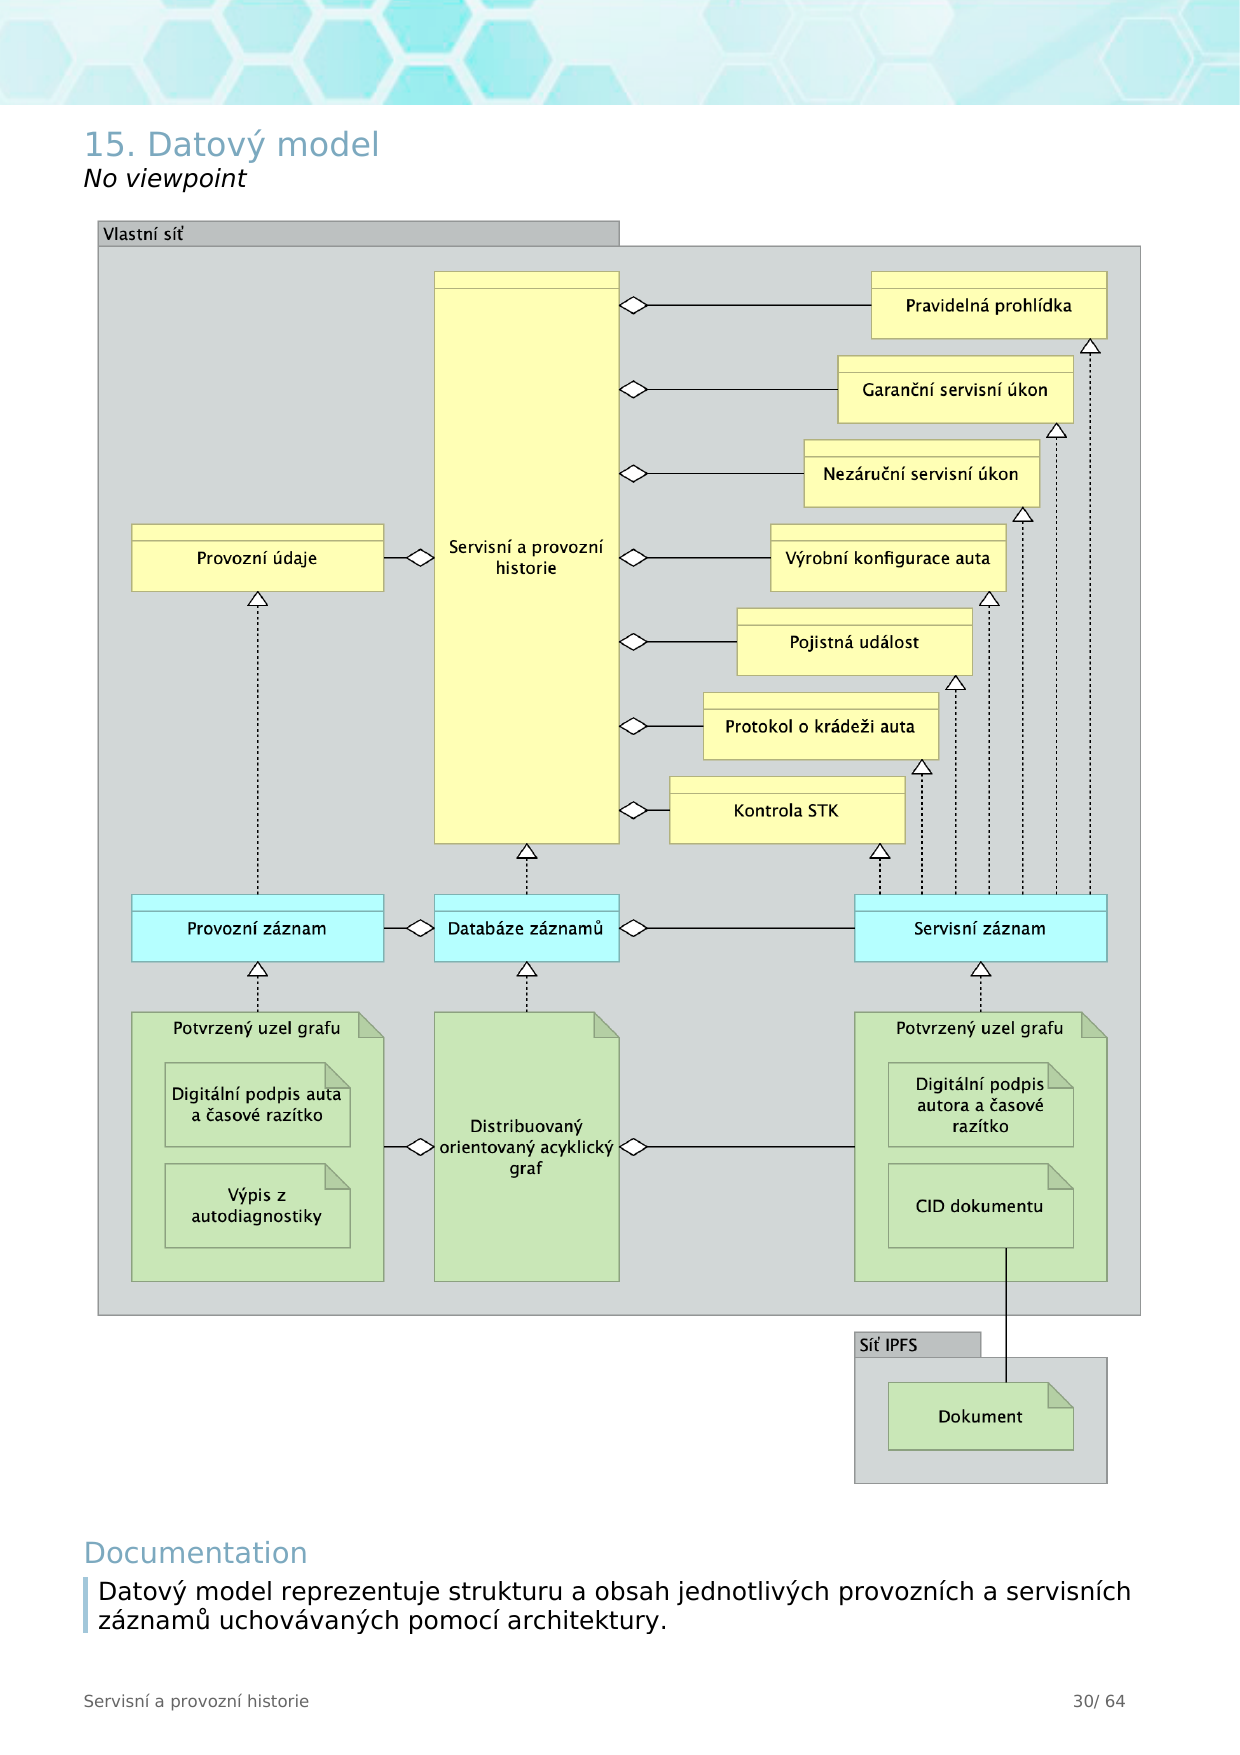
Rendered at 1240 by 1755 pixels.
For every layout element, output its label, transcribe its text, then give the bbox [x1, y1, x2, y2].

table_cell [1156, 125, 1239, 164]
table_cell [1156, 1577, 1239, 1633]
table_cell [0, 1650, 83, 1754]
table_cell [83, 105, 925, 125]
table_cell No viewpoint [83, 165, 1156, 196]
table_cell Datový model reprezentuje strukturu a obsah jednotlivých provozních a servisních záznamů uchovávaných pomocí architektury. [88, 1577, 1156, 1633]
table_cell Servisní a provozní historie [83, 1650, 925, 1754]
table_cell [1156, 1650, 1239, 1754]
table_cell [0, 105, 83, 125]
table_cell [1156, 165, 1239, 196]
table_cell [83, 196, 925, 206]
table_cell 15. Datový model [83, 125, 1156, 164]
table_cell [0, 1498, 83, 1571]
table_cell [1156, 105, 1239, 125]
table_cell / 64 [1094, 1650, 1156, 1754]
table_cell [0, 1577, 83, 1633]
table_cell [0, 206, 83, 1498]
table_cell Documentation [83, 1498, 1156, 1571]
table_cell [0, 196, 83, 206]
table_cell [0, 125, 83, 164]
table_cell [0, 165, 83, 196]
table_cell [925, 1571, 1094, 1577]
table_cell [925, 196, 1094, 206]
table_cell [1094, 1571, 1156, 1577]
table_cell [1094, 105, 1156, 125]
table_cell [1094, 196, 1156, 206]
table_cell [1156, 196, 1239, 206]
table_cell [83, 1633, 925, 1650]
table_cell 30 [925, 1650, 1094, 1754]
table_cell [1094, 1633, 1156, 1650]
table_cell [83, 1571, 925, 1577]
table_cell [1156, 206, 1239, 1498]
table_cell [1156, 1633, 1239, 1650]
table_cell [1156, 1571, 1239, 1577]
table_cell [0, 1571, 83, 1577]
table_cell [925, 105, 1094, 125]
table_cell [0, 1633, 83, 1650]
table_cell [1156, 1498, 1239, 1571]
table_cell [925, 1633, 1094, 1650]
